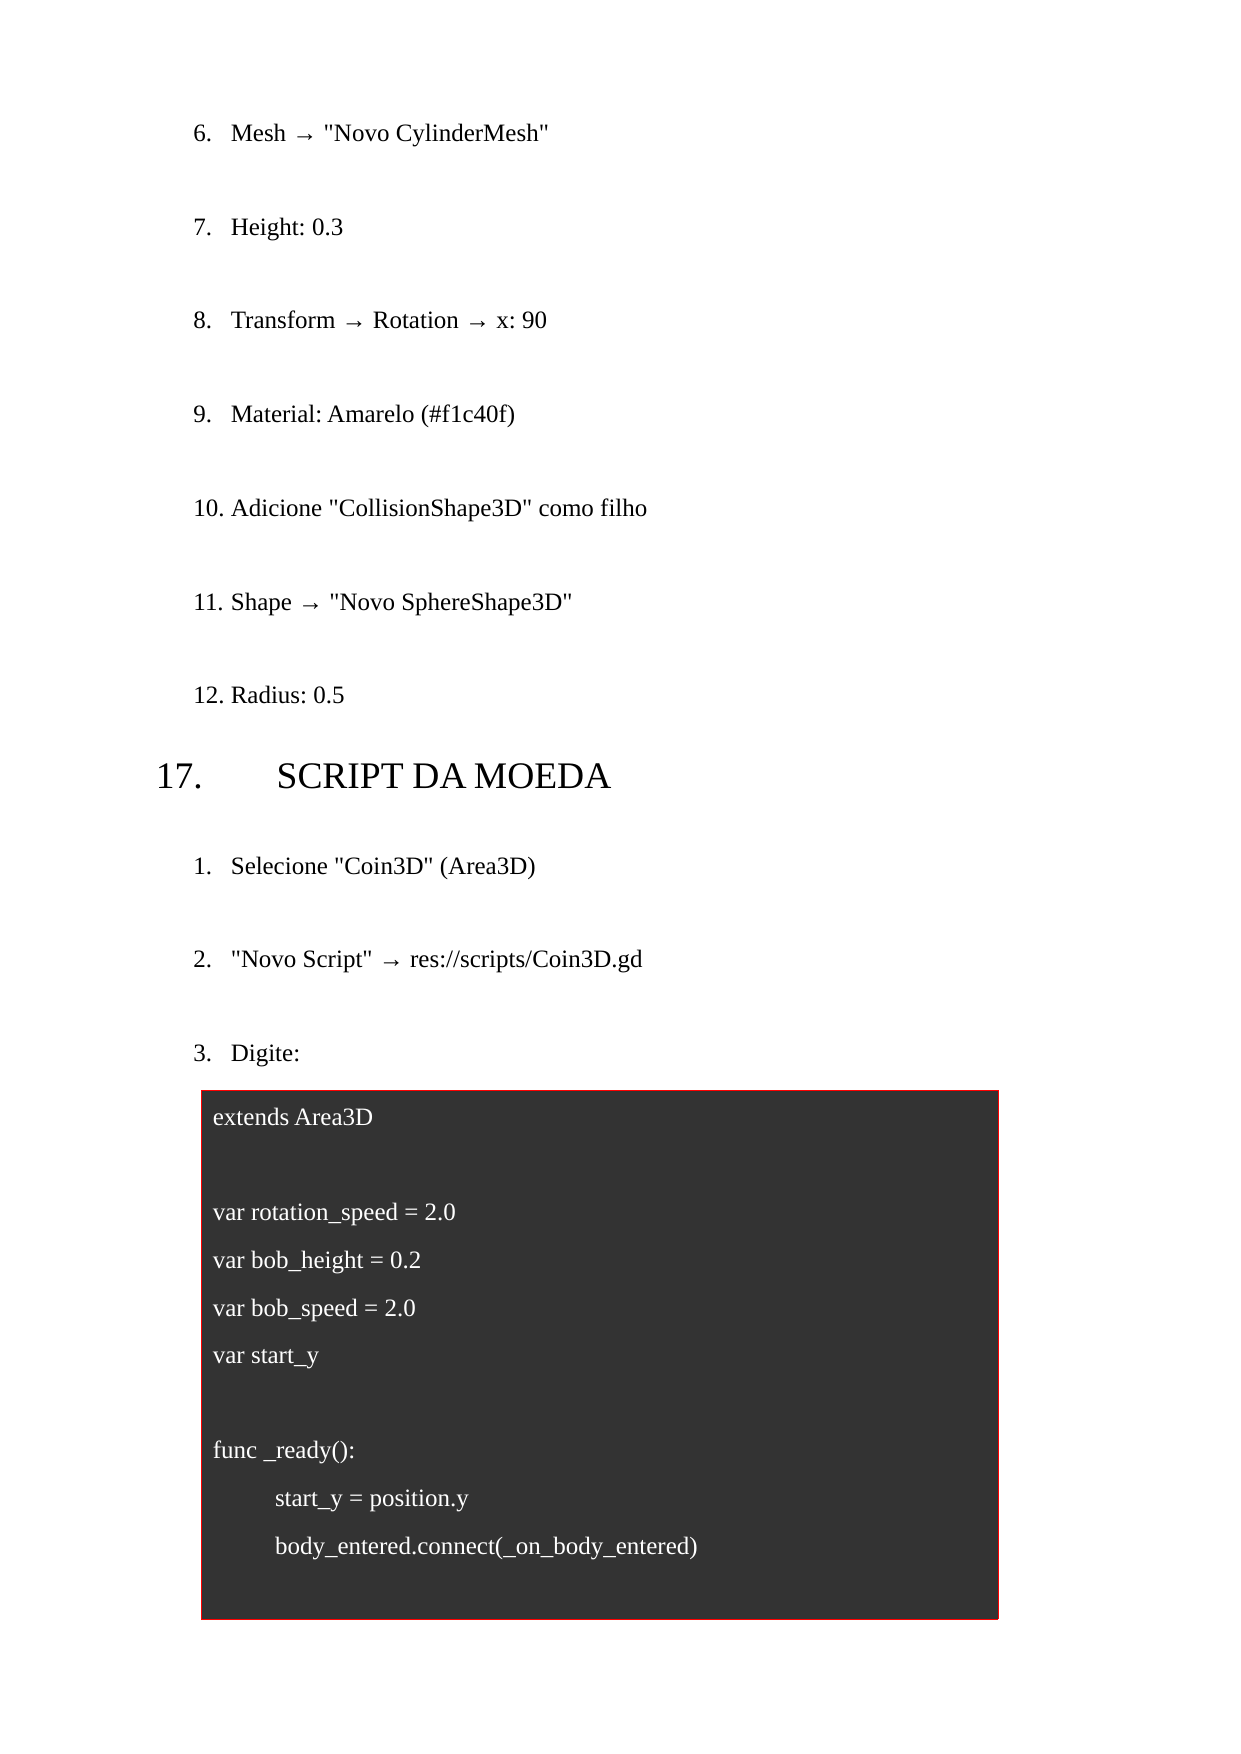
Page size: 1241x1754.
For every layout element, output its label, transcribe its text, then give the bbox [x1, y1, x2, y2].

list Selecione "Coin3D" (Area3D) [193, 851, 1122, 879]
list Adicione "CollisionShape3D" como filho [193, 493, 1122, 522]
list Height: 0.3 [193, 212, 1122, 241]
text func _ready(): [202, 1424, 998, 1464]
list Transform → Rotation → x: 90 [193, 306, 1122, 334]
text start_y = position.y [202, 1471, 998, 1512]
list Radius: 0.5 [193, 681, 1122, 709]
list Digite: [193, 1038, 1122, 1067]
list "Novo Script" → res://scripts/Coin3D.gd [193, 944, 1122, 973]
list Shape → "Novo SphereShape3D" [193, 587, 1122, 616]
text body_entered.connect(_on_body_entered) [202, 1519, 998, 1559]
text var rotation_speed = 2.0 [202, 1186, 998, 1226]
text var bob_speed = 2.0 [202, 1281, 998, 1321]
subtitle SCRIPT DA MOEDA [156, 753, 1122, 797]
list Mesh → "Novo CylinderMesh" [193, 118, 1122, 147]
text var bob_height = 0.2 [202, 1233, 998, 1274]
text var start_y [202, 1328, 998, 1369]
list Material: Amarelo (#f1c40f) [193, 399, 1122, 428]
text extends Area3D [202, 1091, 998, 1131]
